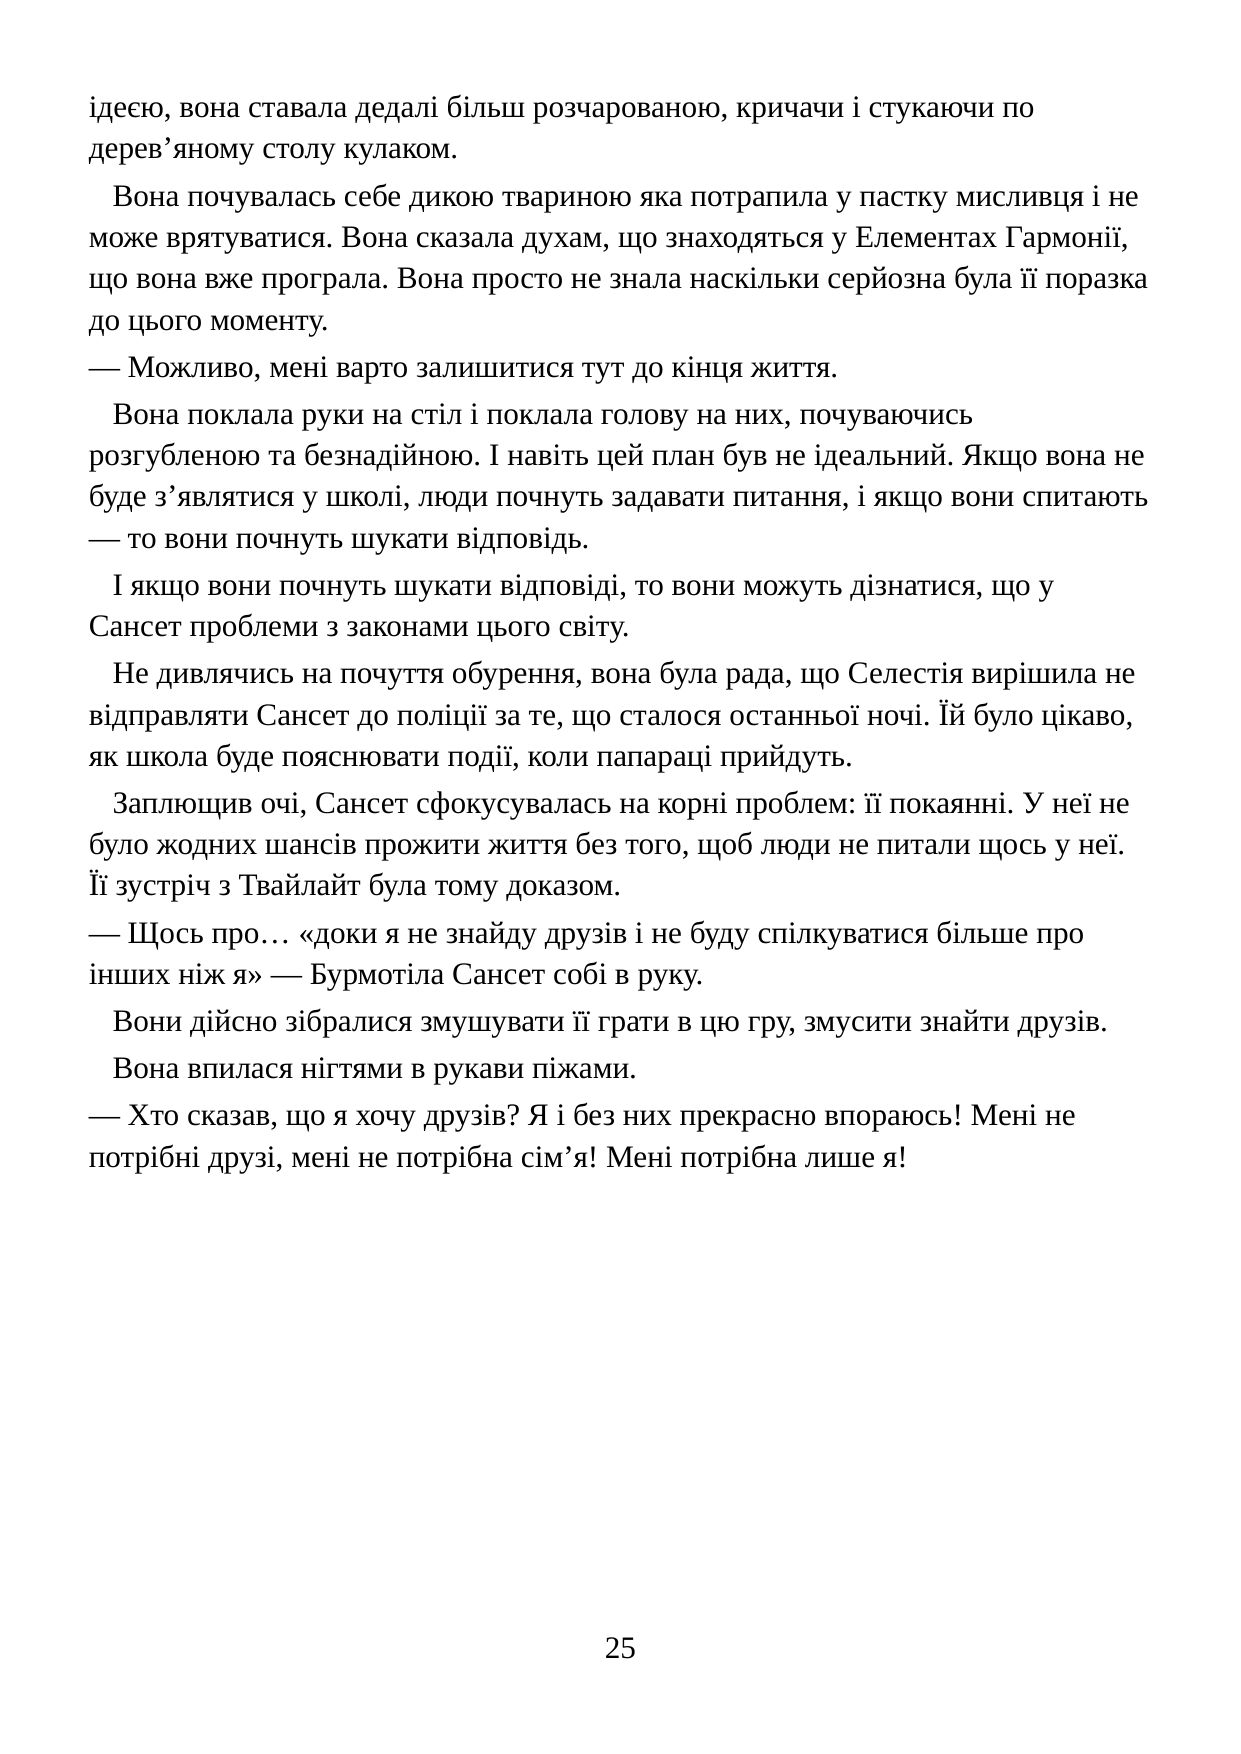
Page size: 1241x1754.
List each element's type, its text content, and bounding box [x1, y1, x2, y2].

text — Хто сказав, що я хочу друзів? Я і без них прекрасно впораюсь! Мені не потрібні друзі, мені не потрібна сім’я! Мені потрібна лише я! [88, 1097, 1152, 1174]
text Заплющив очі, Сансет сфокусувалась на корні проблем: її покаянні. У неї не було жодних шансів прожити життя без того, щоб люди не питали щось у неї. Її зустріч з Твайлайт була тому доказом. [88, 784, 1152, 903]
text І якщо вони почнуть шукати відповіді, то вони можуть дізнатися, що у Сансет проблеми з законами цього світу. [88, 566, 1152, 643]
text Вони дійсно зібралися змушувати її грати в цю гру, змусити знайти друзів. [88, 1002, 1152, 1038]
text — Можливо, мені варто залишитися тут до кінця життя. [88, 348, 1152, 384]
text — Щось про… «доки я не знайду друзів і не буду спілкуватися більше про інших ніж я» — Бурмотіла Сансет собі в руку. [88, 914, 1152, 991]
text Вона впилася нігтями в рукави піжами. [88, 1049, 1152, 1085]
text Вона почувалась себе дикою твариною яка потрапила у пастку мисливця і не може врятуватися. Вона сказала духам, що знаходяться у Елементах Гармонії, що вона вже програла. Вона просто не знала наскільки серйозна була її поразка до цього моменту. [88, 177, 1152, 337]
text ідеєю, вона ставала дедалі більш розчарованою, кричачи і стукаючи по дерев’яному столу кулаком. [88, 88, 1152, 166]
text Не дивлячись на почуття обурення, вона була рада, що Селестія вирішила не відправляти Сансет до поліції за те, що сталося останньої ночі. Їй було цікаво, як школа буде пояснювати події, коли папараці прийдуть. [88, 654, 1152, 773]
text Вона поклала руки на стіл і поклала голову на них, почуваючись розгубленою та безнадійною. І навіть цей план був не ідеальний. Якщо вона не буде з’являтися у школі, люди почнуть задавати питання, і якщо вони спитають — то вони почнуть шукати відповідь. [88, 395, 1152, 555]
